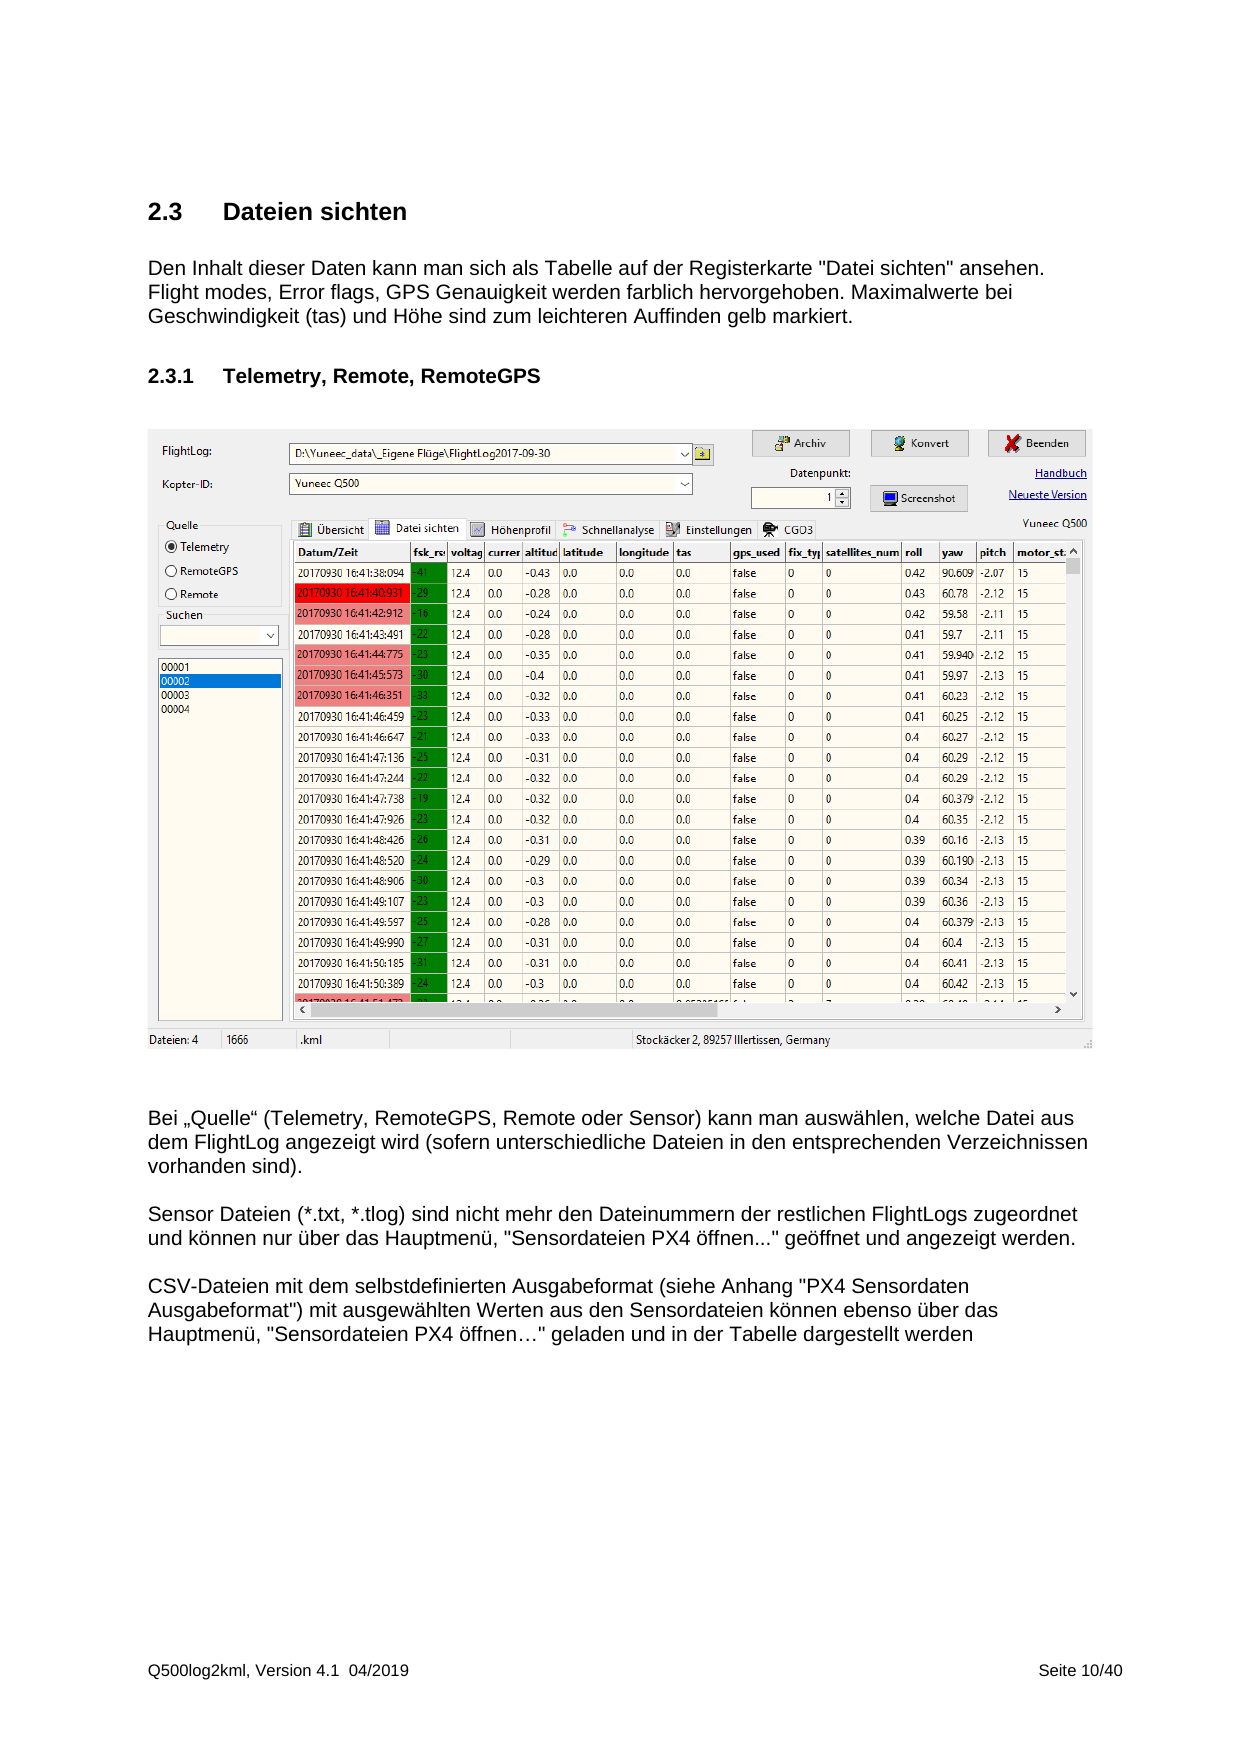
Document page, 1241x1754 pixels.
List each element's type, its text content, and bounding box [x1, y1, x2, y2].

subtitle Telemetry, Remote, RemoteGPS [148, 364, 1093, 388]
text Bei „Quelle“ (Telemetry, RemoteGPS, Remote oder Sensor) kann man auswählen, welche Datei aus dem FlightLog angezeigt wird (sofern unterschiedliche Dateien in den entsprechenden Verzeichnissen vorhanden sind). [148, 1106, 1093, 1178]
picture [147, 429, 1093, 1049]
text Sensor Dateien (*.txt, *.tlog) sind nicht mehr den Dateinummern der restlichen FlightLogs zugeordnet und können nur über das Hauptmenü, "Sensordateien PX4 öffnen..." geöffnet und angezeigt werden. [148, 1202, 1093, 1250]
text CSV-Dateien mit dem selbstdefinierten Ausgabeformat (siehe Anhang "PX4 Sensordaten Ausgabeformat") mit ausgewählten Werten aus den Sensordateien können ebenso über das Hauptmenü, "Sensordateien PX4 öffnen…" geladen und in der Tabelle dargestellt werden [148, 1274, 1093, 1346]
text Den Inhalt dieser Daten kann man sich als Tabelle auf der Registerkarte "Datei sichten" ansehen. Flight modes, Error flags, GPS Genauigkeit werden farblich hervorgehoben. Maximalwerte bei Geschwindigkeit (tas) und Höhe sind zum leichteren Auffinden gelb markiert. [148, 256, 1093, 327]
subtitle Dateien sichten [148, 197, 1093, 225]
